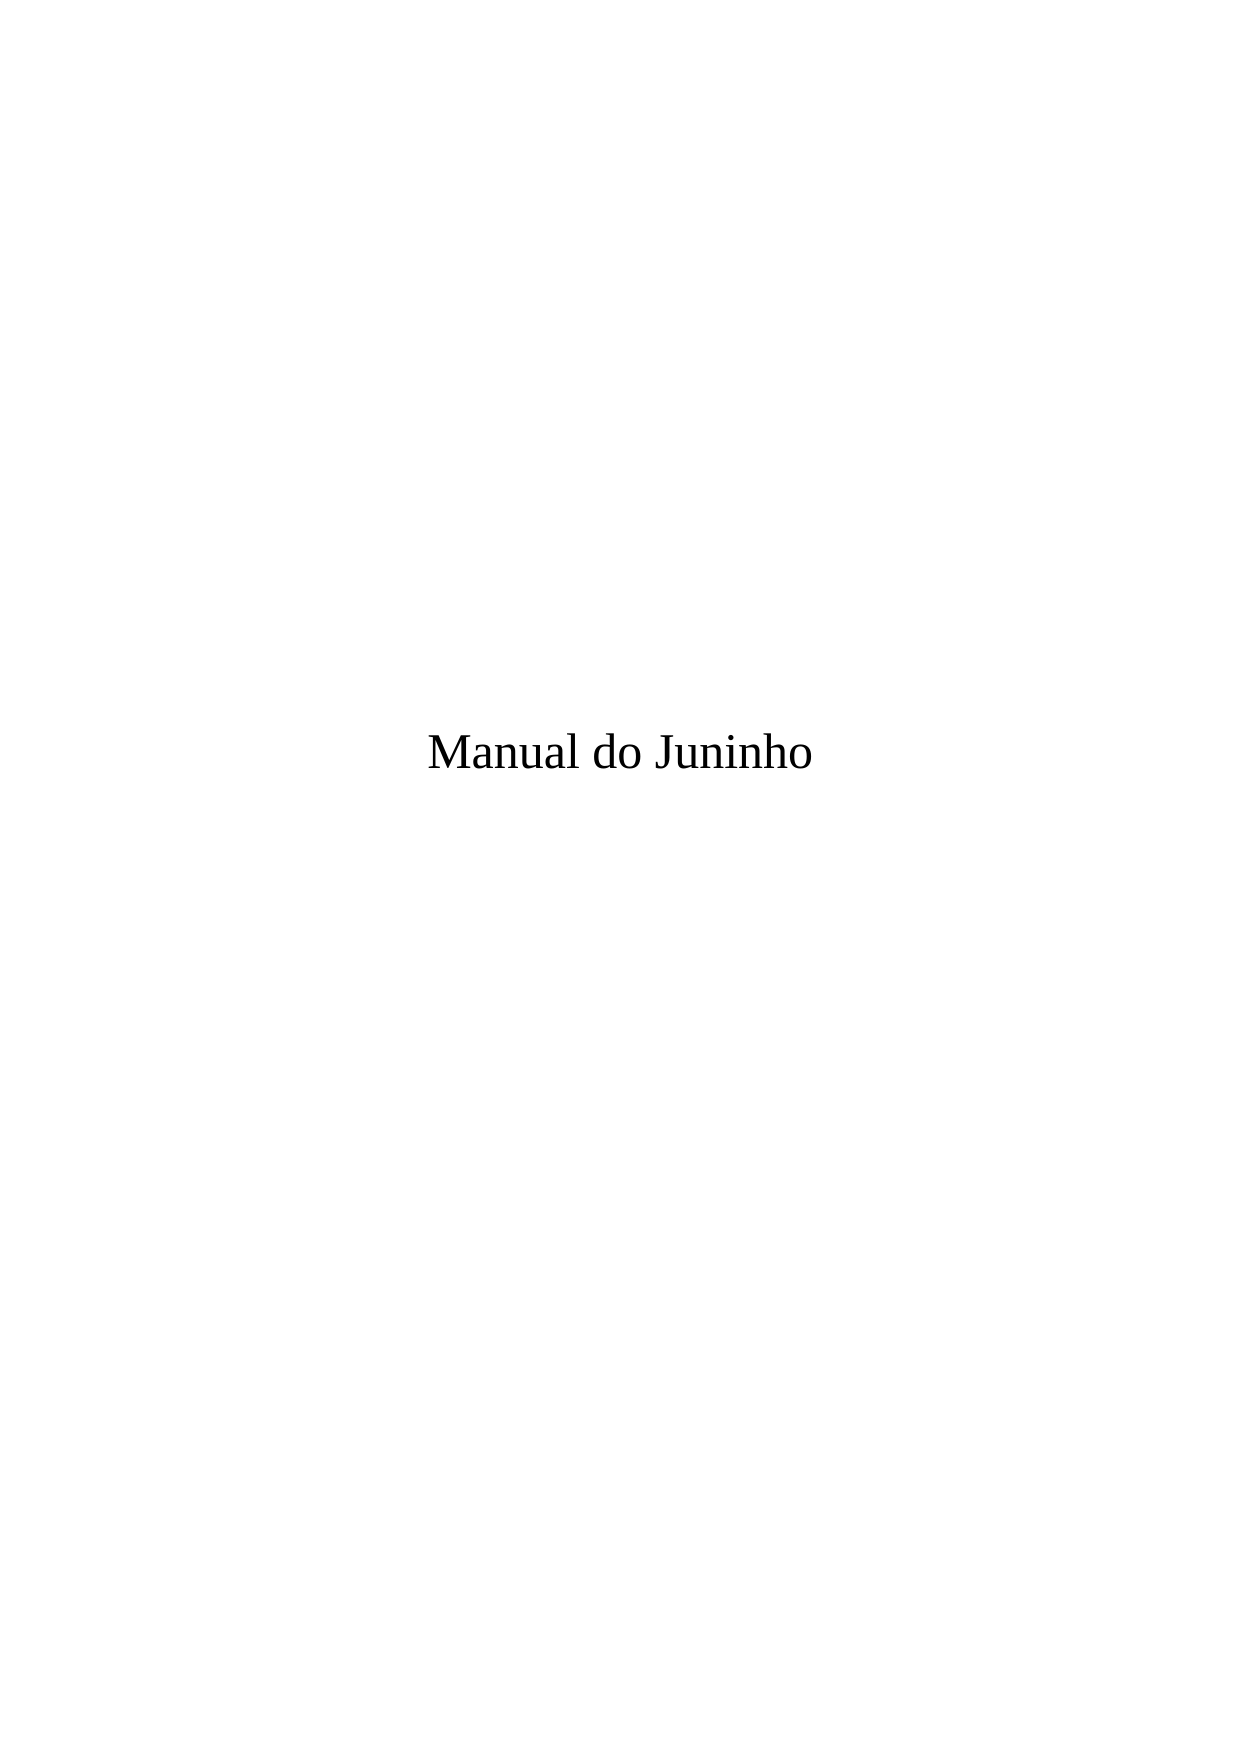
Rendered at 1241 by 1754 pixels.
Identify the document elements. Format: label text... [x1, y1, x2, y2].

text Manual do Juninho [118, 722, 1122, 779]
